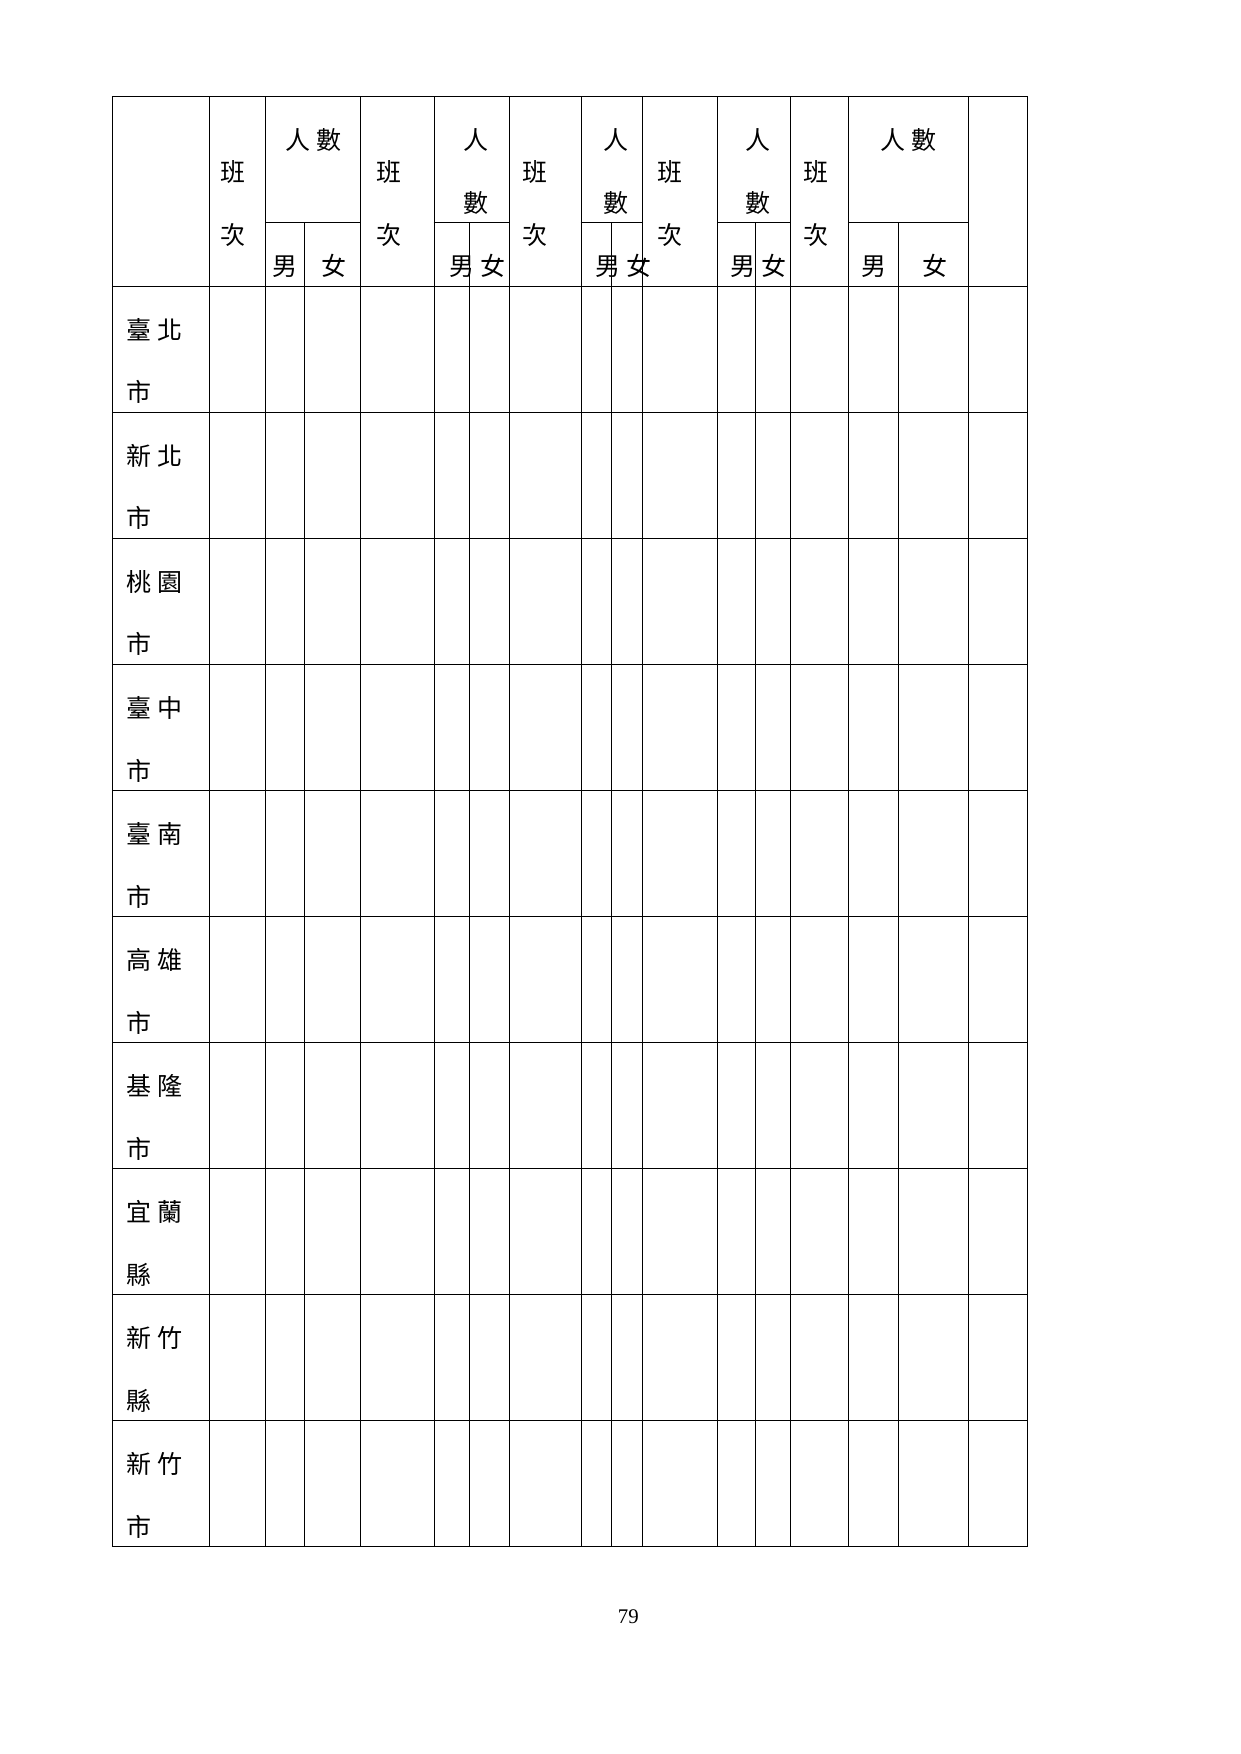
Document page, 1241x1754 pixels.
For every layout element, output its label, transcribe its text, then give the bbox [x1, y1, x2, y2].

table_cell [791, 791, 848, 916]
table_cell [361, 413, 434, 538]
table_cell [612, 791, 642, 916]
table_cell [510, 1169, 581, 1294]
table_cell 人數 [266, 97, 360, 222]
table_cell [266, 1295, 304, 1420]
table_cell [791, 1421, 848, 1546]
table_cell 臺南市 [113, 791, 209, 916]
table_cell [849, 791, 898, 916]
table_cell [582, 665, 611, 790]
table_cell 臺中市 [113, 665, 209, 790]
table_cell [266, 539, 304, 664]
table_cell [899, 1169, 968, 1294]
table_cell [612, 287, 642, 412]
table_cell [899, 413, 968, 538]
table_cell [435, 791, 469, 916]
table_cell [612, 917, 642, 1042]
table_cell [210, 413, 265, 538]
table_cell [756, 287, 790, 412]
table_cell [718, 665, 755, 790]
table_cell [899, 917, 968, 1042]
table_cell [643, 413, 717, 538]
table_cell 男 [266, 223, 304, 286]
table_cell [435, 1421, 469, 1546]
table_cell [470, 1421, 509, 1546]
table_cell 班次 [361, 97, 434, 286]
table_cell [756, 917, 790, 1042]
table_cell [756, 1043, 790, 1168]
table_cell [756, 791, 790, 916]
table_cell [791, 539, 848, 664]
table_header [969, 97, 1027, 286]
table_cell [756, 413, 790, 538]
table_cell [266, 665, 304, 790]
table_cell [470, 1043, 509, 1168]
table_cell [612, 539, 642, 664]
table_cell [470, 1295, 509, 1420]
table_cell [582, 287, 611, 412]
table_cell [718, 1295, 755, 1420]
table_cell [361, 1295, 434, 1420]
table_cell [969, 917, 1027, 1042]
table_cell [361, 1169, 434, 1294]
table_cell [899, 1295, 968, 1420]
table_cell [612, 1295, 642, 1420]
table_cell 女 [612, 223, 642, 286]
table_cell [969, 1043, 1027, 1168]
table_cell [969, 413, 1027, 538]
table_cell 男 [582, 223, 611, 286]
table_cell [969, 539, 1027, 664]
table_cell [791, 1295, 848, 1420]
table_cell [582, 413, 611, 538]
table_cell 人數 [718, 97, 790, 222]
table_cell [791, 917, 848, 1042]
table_cell [756, 665, 790, 790]
table_cell [791, 413, 848, 538]
table_cell [361, 1421, 434, 1546]
table_cell [969, 1421, 1027, 1546]
table_cell [305, 1043, 360, 1168]
table_cell [899, 791, 968, 916]
table_cell [266, 413, 304, 538]
table_cell [210, 1421, 265, 1546]
table_cell [899, 665, 968, 790]
table_cell [510, 287, 581, 412]
table_cell [305, 1169, 360, 1294]
table_cell [791, 665, 848, 790]
table_cell [849, 1043, 898, 1168]
table_cell [470, 539, 509, 664]
table_cell [612, 1043, 642, 1168]
table_cell 高雄市 [113, 917, 209, 1042]
table_cell 基隆市 [113, 1043, 209, 1168]
table_cell [582, 1421, 611, 1546]
table_cell [361, 539, 434, 664]
table_cell [435, 287, 469, 412]
table_cell [612, 413, 642, 538]
table_cell [643, 1169, 717, 1294]
table_cell [643, 665, 717, 790]
table_cell [643, 539, 717, 664]
table_cell 人數 [435, 97, 509, 222]
table_cell 男 [718, 223, 755, 286]
table_cell [510, 1295, 581, 1420]
table_cell [510, 665, 581, 790]
table_cell [791, 287, 848, 412]
table_cell 女 [305, 223, 360, 286]
table_cell [849, 1295, 898, 1420]
table_cell [470, 1169, 509, 1294]
table_cell 班次 [510, 97, 581, 286]
table_cell [718, 1169, 755, 1294]
table_cell [582, 917, 611, 1042]
table_cell [210, 1043, 265, 1168]
table_cell [849, 413, 898, 538]
table_cell [582, 1295, 611, 1420]
table_cell [969, 1295, 1027, 1420]
table_cell [266, 287, 304, 412]
table_cell 男 [849, 223, 898, 286]
table_cell [718, 539, 755, 664]
table_cell [470, 665, 509, 790]
table_cell 班次 [643, 97, 717, 286]
table_cell [899, 1421, 968, 1546]
table_cell [612, 1421, 642, 1546]
table_cell [470, 791, 509, 916]
table_cell [718, 791, 755, 916]
table_cell [435, 665, 469, 790]
table_cell [266, 1043, 304, 1168]
table_cell [470, 413, 509, 538]
table_cell [643, 791, 717, 916]
table_cell [643, 1295, 717, 1420]
table_cell 女 [470, 223, 509, 286]
table_header [113, 97, 209, 286]
table_cell 班次 [210, 97, 265, 286]
table_cell [210, 791, 265, 916]
table_cell [210, 1295, 265, 1420]
table_cell [510, 539, 581, 664]
table_cell [756, 539, 790, 664]
table_cell [435, 1169, 469, 1294]
table_cell [899, 1043, 968, 1168]
table_cell 臺北市 [113, 287, 209, 412]
table_cell [210, 1169, 265, 1294]
table_cell [849, 539, 898, 664]
table_cell [612, 665, 642, 790]
table_cell [210, 287, 265, 412]
table_cell [969, 665, 1027, 790]
table_cell [718, 413, 755, 538]
table_cell [791, 1169, 848, 1294]
table_cell [305, 665, 360, 790]
table_cell 新竹市 [113, 1421, 209, 1546]
table_cell 班次 [791, 97, 848, 286]
table_cell [899, 539, 968, 664]
table_cell [510, 917, 581, 1042]
table_cell [582, 539, 611, 664]
table_cell [969, 791, 1027, 916]
table_cell [305, 791, 360, 916]
table_cell 新北市 [113, 413, 209, 538]
table_cell [470, 917, 509, 1042]
table_cell [643, 287, 717, 412]
table_cell [435, 1043, 469, 1168]
table_cell [435, 1295, 469, 1420]
table_cell [849, 1169, 898, 1294]
table_cell [435, 413, 469, 538]
table_cell [582, 791, 611, 916]
table_cell [266, 917, 304, 1042]
table_cell [361, 917, 434, 1042]
table_cell 人數 [582, 97, 642, 222]
table_cell [210, 539, 265, 664]
table_cell [510, 1421, 581, 1546]
table_cell 宜蘭縣 [113, 1169, 209, 1294]
table_cell [266, 791, 304, 916]
table_cell 桃園市 [113, 539, 209, 664]
table_cell [510, 413, 581, 538]
table_cell [361, 287, 434, 412]
table_cell [305, 413, 360, 538]
table_cell [643, 1421, 717, 1546]
table_cell [791, 1043, 848, 1168]
table_cell [435, 539, 469, 664]
table_cell [361, 1043, 434, 1168]
table_cell [756, 1421, 790, 1546]
table_cell [510, 791, 581, 916]
table_cell [305, 1295, 360, 1420]
table_cell [210, 665, 265, 790]
table_cell [210, 917, 265, 1042]
table_cell [305, 1421, 360, 1546]
table_cell [643, 917, 717, 1042]
table_cell [361, 791, 434, 916]
table_cell [582, 1043, 611, 1168]
table_cell [435, 917, 469, 1042]
table_cell [849, 917, 898, 1042]
table_cell [305, 287, 360, 412]
table_cell 男 [435, 223, 469, 286]
table_cell [510, 1043, 581, 1168]
table_cell [612, 1169, 642, 1294]
table_cell [969, 287, 1027, 412]
table_cell [849, 287, 898, 412]
table_cell [305, 539, 360, 664]
table_cell [756, 1295, 790, 1420]
table_cell [849, 665, 898, 790]
table_cell [756, 1169, 790, 1294]
table_cell 女 [899, 223, 968, 286]
table_cell [718, 917, 755, 1042]
table_cell [266, 1169, 304, 1294]
table_cell 女 [756, 223, 790, 286]
table_cell [849, 1421, 898, 1546]
table_cell [899, 287, 968, 412]
table_cell [582, 1169, 611, 1294]
table_cell [718, 1043, 755, 1168]
table_cell [643, 1043, 717, 1168]
table_cell [718, 1421, 755, 1546]
table_cell 新竹縣 [113, 1295, 209, 1420]
table_cell 人數 [849, 97, 968, 222]
table_cell [718, 287, 755, 412]
table_cell [361, 665, 434, 790]
table_cell [305, 917, 360, 1042]
table_cell [266, 1421, 304, 1546]
table_cell [969, 1169, 1027, 1294]
table_cell [470, 287, 509, 412]
